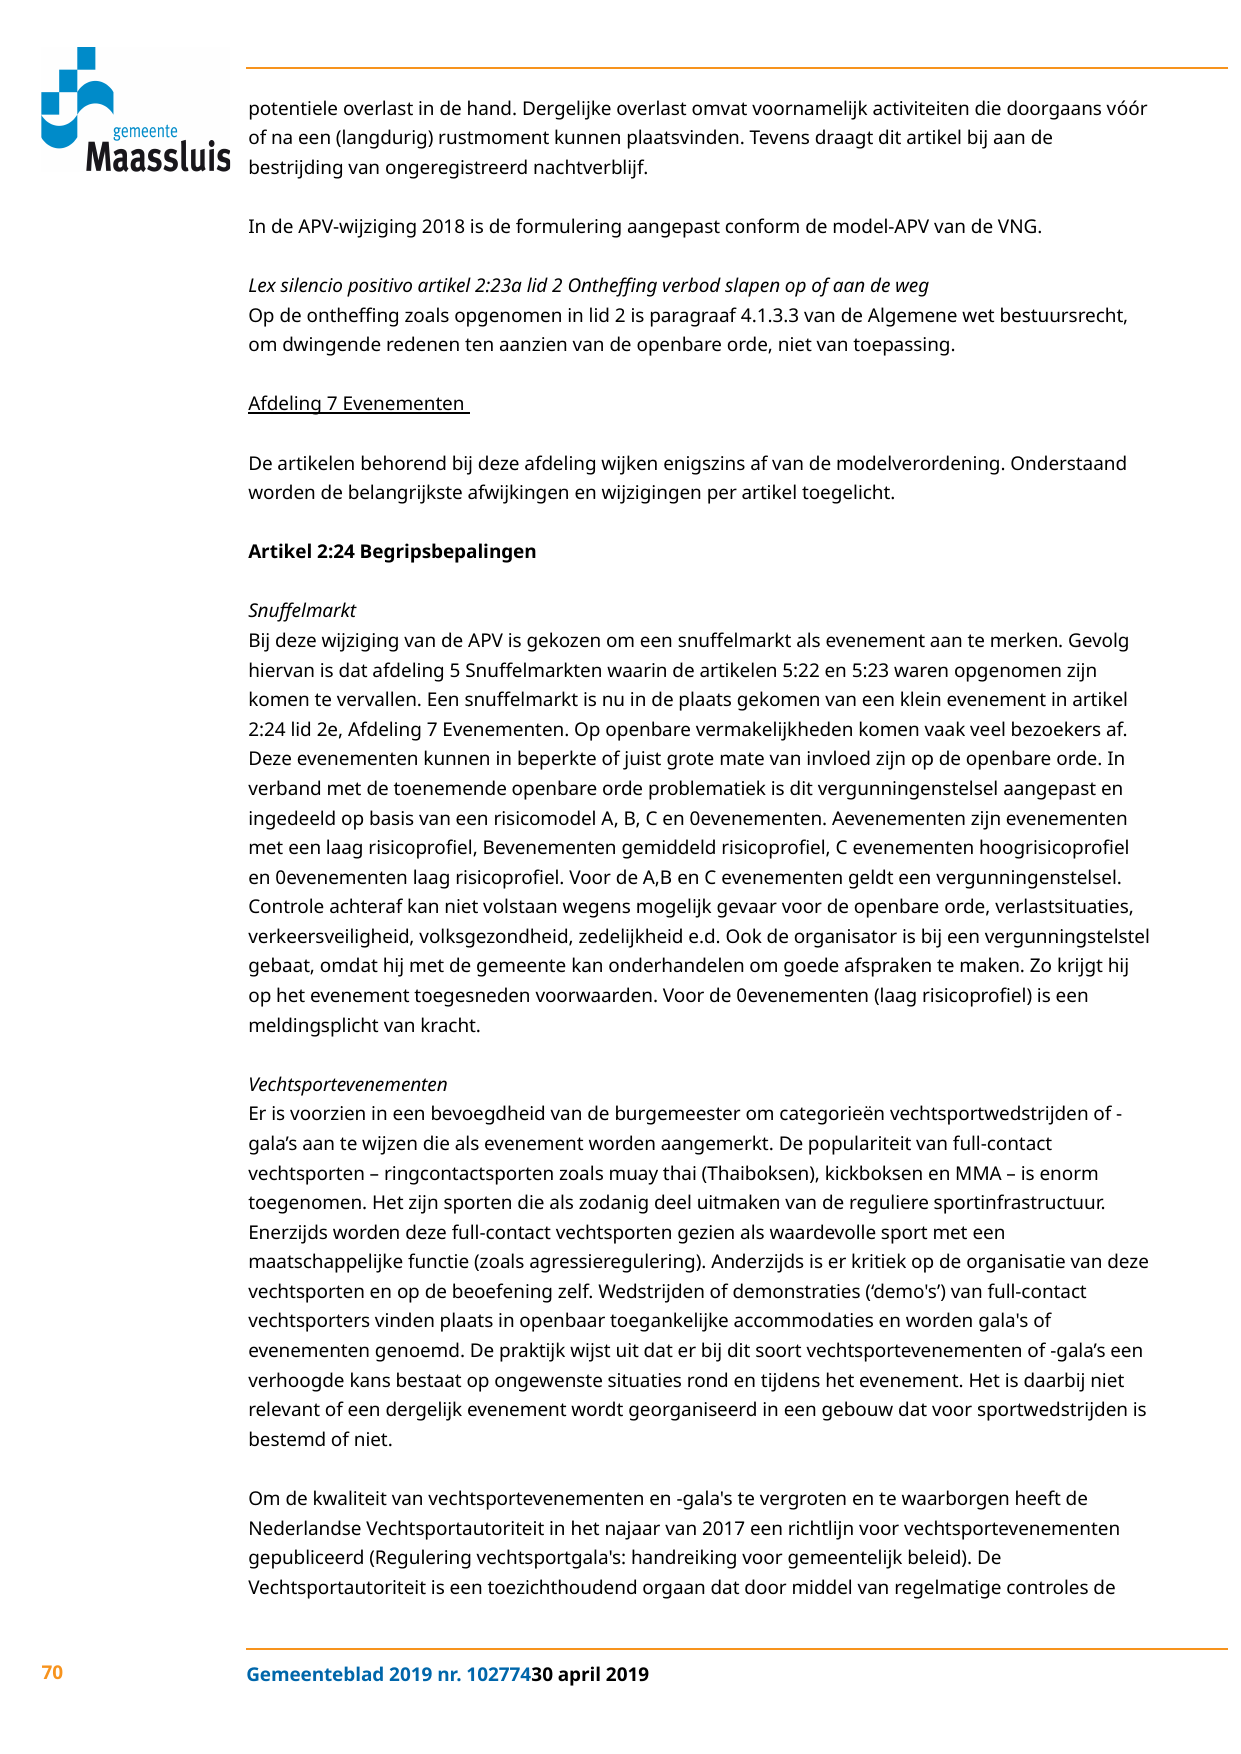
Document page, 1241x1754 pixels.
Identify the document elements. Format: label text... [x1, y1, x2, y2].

text Op de ontheffing zoals opgenomen in lid 2 is paragraaf 4.1.3.3 van de Algemene wet bestuursrecht, om dwingende redenen ten aanzien van de openbare orde, niet van toepassing. [248, 302, 1152, 357]
text Snuffelmarkt [248, 598, 1152, 623]
text Afdeling 7 Evenementen [248, 391, 1152, 416]
text Bij deze wijziging van de APV is gekozen om een snuffelmarkt als evenement aan te merken. Gevolg hiervan is dat afdeling 5 Snuffelmarkten waarin de artikelen 5:22 en 5:23 waren opgenomen zijn komen te vervallen. Een snuffelmarkt is nu in de plaats gekomen van een klein evenement in artikel 2:24 lid 2e, Afdeling 7 Evenementen. Op openbare vermakelijkheden komen vaak veel bezoekers af. Deze evenementen kunnen in beperkte of juist grote mate van invloed zijn op de openbare orde. In verband met de toenemende openbare orde problematiek is dit vergunningenstelsel aangepast en ingedeeld op basis van een risicomodel A­, B, C en 0­evenementen. A­evenementen zijn evenementen met een laag risicoprofiel, B­evenementen gemiddeld risicoprofiel, C­ evenementen hoogrisicoprofiel en 0­evenementen laag risicoprofiel. Voor de A,B en C­ evenementen geldt een vergunningenstelsel. Controle achteraf kan niet volstaan wegens mogelijk gevaar voor de openbare orde, verlastsituaties, verkeersveiligheid, volksgezondheid, zedelijkheid e.d. Ook de organisator is bij een vergunningstelstel gebaat, omdat hij met de gemeente kan onderhandelen om goede afspraken te maken. Zo krijgt hij op het evenement toegesneden voorwaarden. Voor de 0­evenementen (laag risicoprofiel) is een meldingsplicht van kracht. [248, 627, 1152, 1038]
picture [41, 47, 231, 172]
text In de APV-wijziging 2018 is de formulering aangepast conform de model-APV van de VNG. [248, 213, 1152, 239]
text Lex silencio positivo artikel 2:23a lid 2 Ontheffing verbod slapen op of aan de weg [248, 272, 1152, 298]
text De artikelen behorend bij deze afdeling wijken enigszins af van de modelverordening. Onderstaand worden de belangrijkste afwijkingen en wijzigingen per artikel toegelicht. [248, 450, 1152, 505]
text Vechtsportevenementen [248, 1071, 1152, 1097]
text Artikel 2:24 Begripsbepalingen [248, 538, 1152, 564]
text potentiele overlast in de hand. Dergelijke overlast omvat voornamelijk activiteiten die doorgaans vóór of na een (langdurig) rustmoment kunnen plaatsvinden. Tevens draagt dit artikel bij aan de bestrijding van ongeregistreerd nachtverblijf. [248, 95, 1152, 180]
text Er is voorzien in een bevoegdheid van de burgemeester om categorieën vechtsportwedstrijden of -gala’s aan te wijzen die als evenement worden aangemerkt. De populariteit van full-contact vechtsporten – ringcontactsporten zoals muay thai (Thaiboksen), kickboksen en MMA – is enorm toegenomen. Het zijn sporten die als zodanig deel uitmaken van de reguliere sportinfrastructuur. Enerzijds worden deze full-contact vechtsporten gezien als waardevolle sport met een maatschappelijke functie (zoals agressieregulering). Anderzijds is er kritiek op de organisatie van deze vechtsporten en op de beoefening zelf. Wedstrijden of demonstraties (‘demo's’) van full-contact vechtsporters vinden plaats in openbaar toegankelijke accommodaties en worden gala's of evenementen genoemd. De praktijk wijst uit dat er bij dit soort vechtsportevenementen of -gala’s een verhoogde kans bestaat op ongewenste situaties rond en tijdens het evenement. Het is daarbij niet relevant of een dergelijk evenement wordt georganiseerd in een gebouw dat voor sportwedstrijden is bestemd of niet. [248, 1101, 1152, 1452]
picture [41, 47, 77, 92]
text Om de kwaliteit van vechtsportevenementen en -gala's te vergroten en te waarborgen heeft de Nederlandse Vechtsportautoriteit in het najaar van 2017 een richtlijn voor vechtsportevenementen gepubliceerd (Regulering vechtsportgala's: handreiking voor gemeentelijk beleid). De Vechtsportautoriteit is een toezichthoudend orgaan dat door middel van regelmatige controles de [248, 1485, 1152, 1600]
